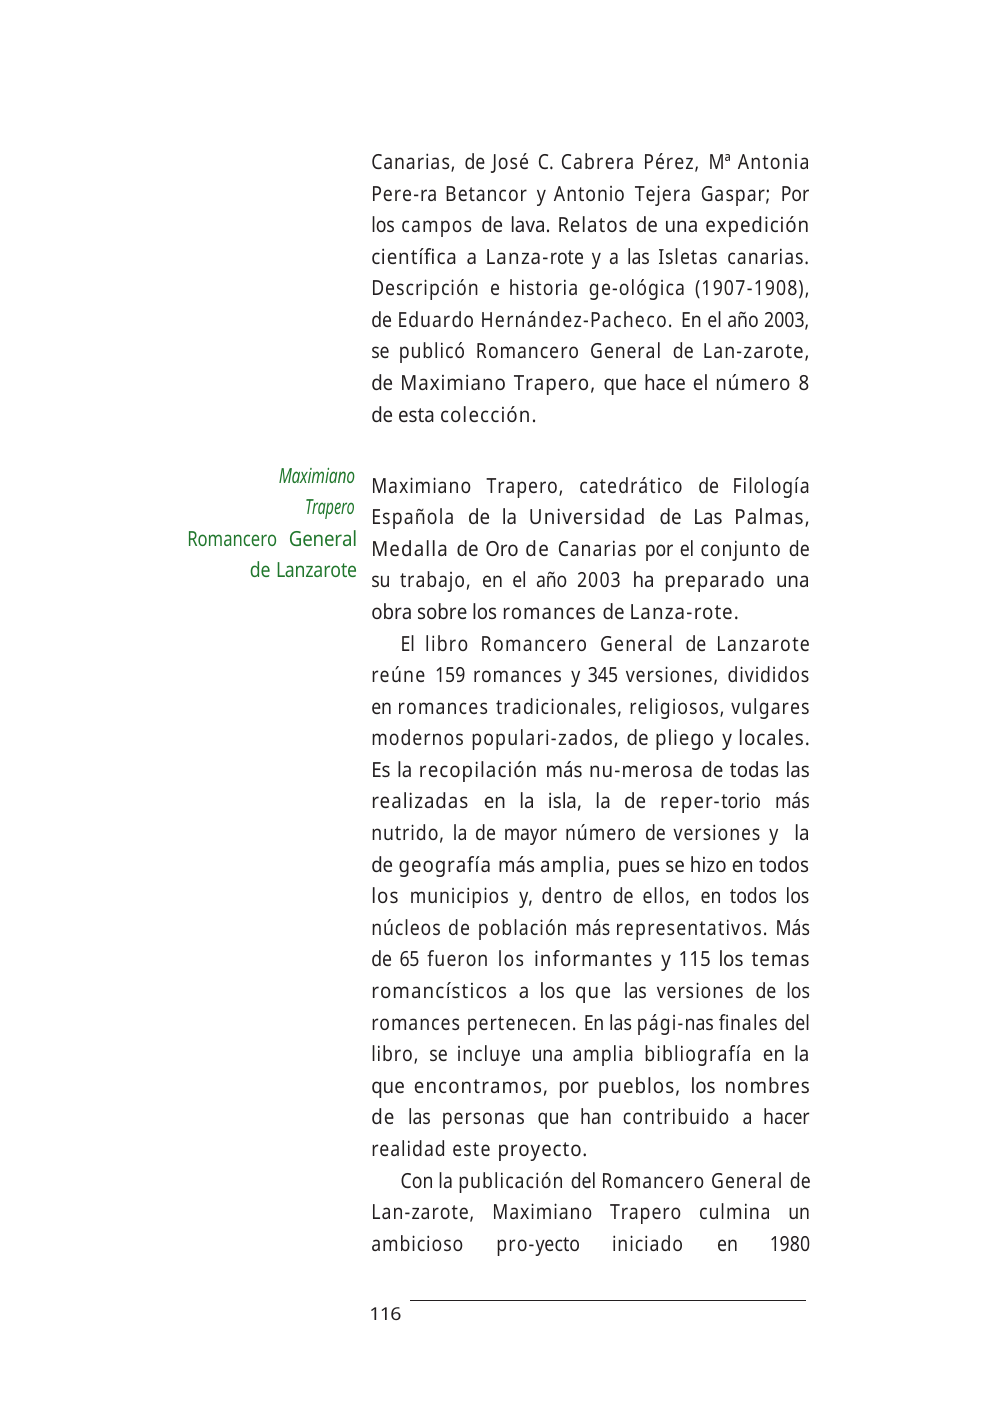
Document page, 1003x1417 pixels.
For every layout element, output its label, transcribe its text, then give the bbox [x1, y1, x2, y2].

text Con la publicación del Romancero General de Lan-zarote, Maximiano Trapero culmina un ambicioso pro-yecto iniciado en 1980 [371, 1166, 810, 1257]
text de Lanzarote [103, 556, 357, 584]
text El libro Romancero General de Lanzarote reúne 159 romances y 345 versiones, divididos en romances tradicionales, religiosos, vulgares modernos populari-zados, de pliego y locales. Es la recopilación más nu-merosa de todas las realizadas en la isla, la de reper-torio más nutrido, la de mayor número de versiones y la de geografía más amplia, pues se hizo en todos los municipios y, dentro de ellos, en todos los núcleos de población más representativos. Más de 65 fueron los informantes y 115 los temas romancísticos a los que las versiones de los romances pertenecen. En las pági-nas finales del libro, se incluye una amplia bibliografía en la que encontramos, por pueblos, los nombres de las personas que han contribuido a hacer realidad este proyecto. [371, 629, 810, 1162]
text Romancero General [103, 524, 357, 553]
text Canarias, de José C. Cabrera Pérez, Mª Antonia Pere-ra Betancor y Antonio Tejera Gaspar; Por los campos de lava. Relatos de una expedición científica a Lanza-rote y a las Isletas canarias. Descripción e historia ge-ológica (1907-1908), de Eduardo Hernández-Pacheco. En el año 2003, se publicó Romancero General de Lan-zarote, de Maximiano Trapero, que hace el número 8 de esta colección. [371, 147, 809, 428]
text Maximiano Trapero [265, 461, 357, 520]
text Maximiano Trapero, catedrático de Filología Española de la Universidad de Las Palmas, Medalla de Oro de Canarias por el conjunto de su trabajo, en el año 2003 ha preparado una obra sobre los romances de Lanza-rote. [371, 471, 809, 626]
